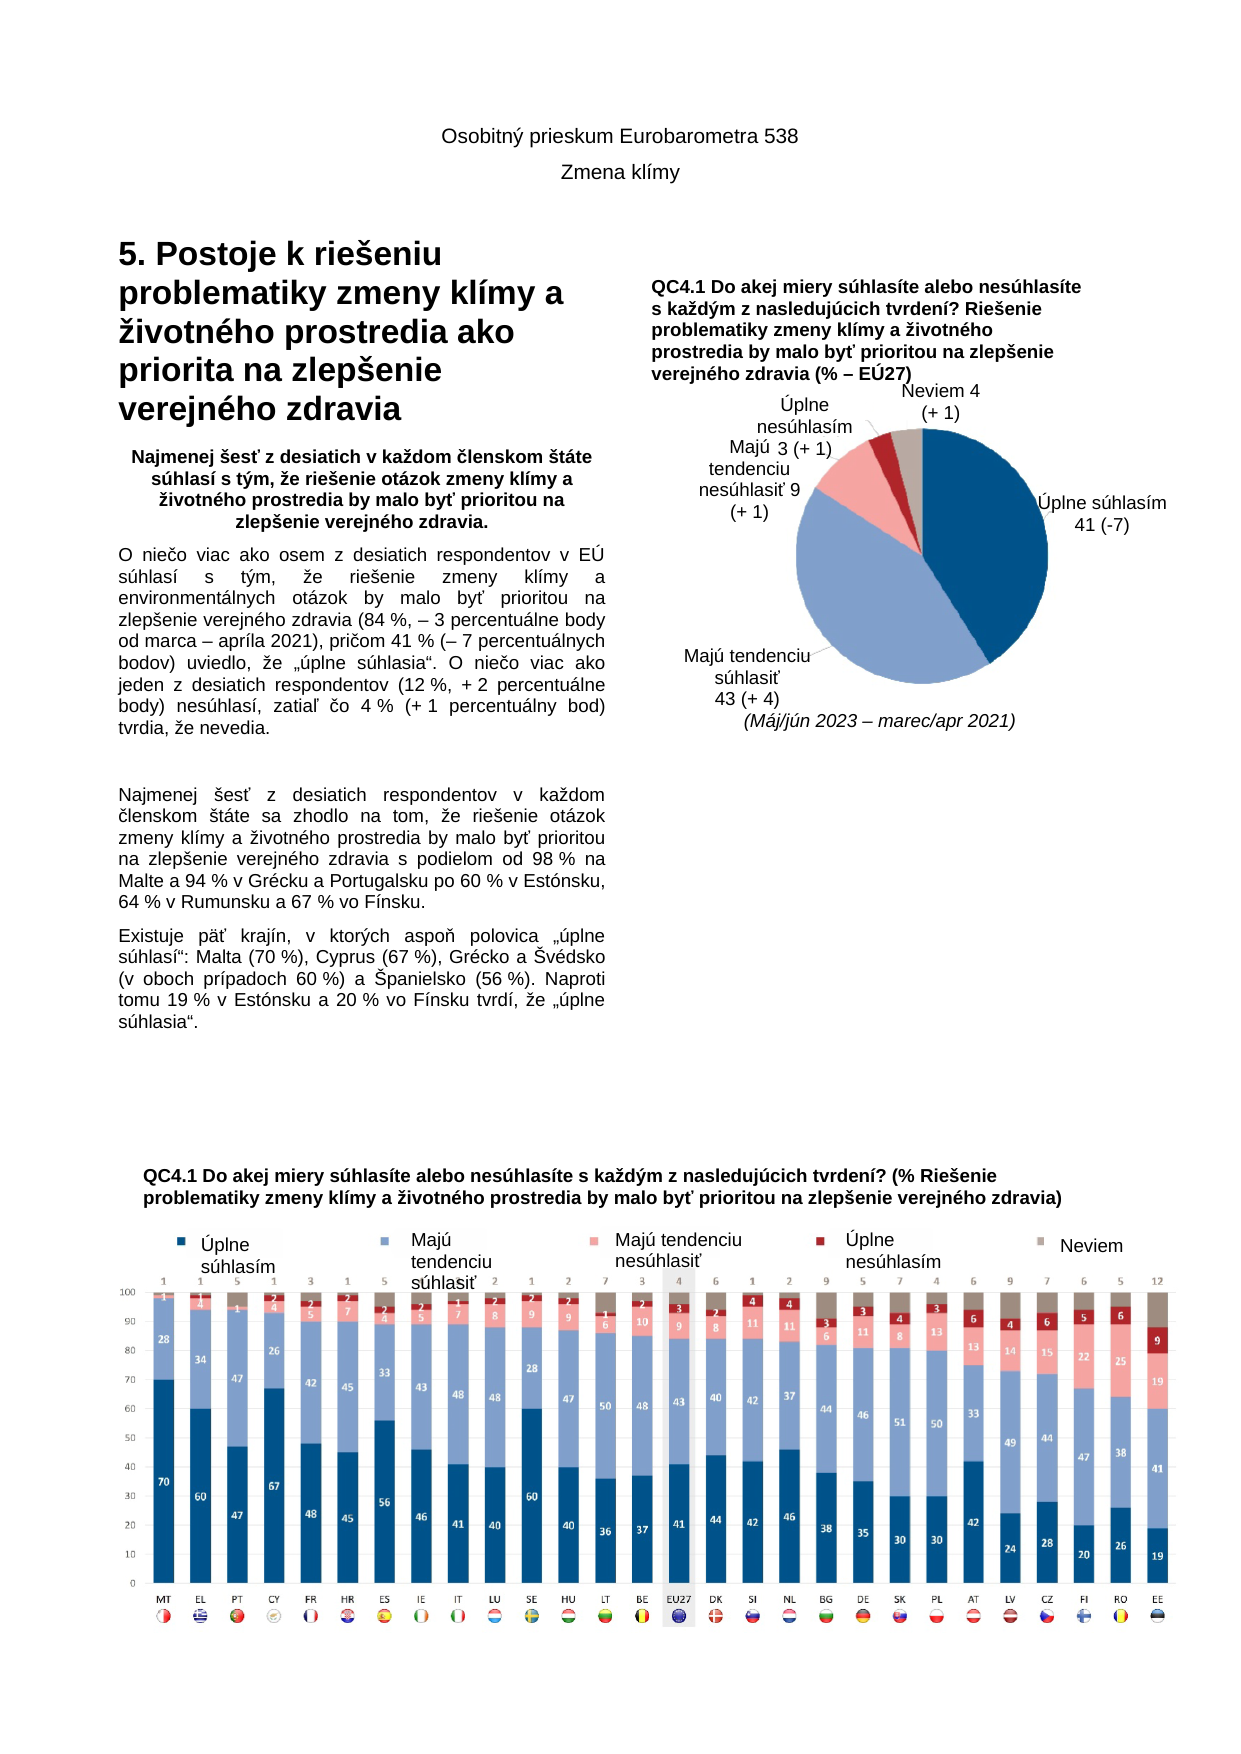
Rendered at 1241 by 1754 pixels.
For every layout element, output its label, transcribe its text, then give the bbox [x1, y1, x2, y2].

text Existuje päť krajín, v ktorých aspoň polovica „úplne súhlasí“: Malta (70 %), Cyprus (67 %), Grécko a Švédsko (v oboch prípadoch 60 %) a Španielsko (56 %). Naproti tomu 19 % v Estónsku a 20 % vo Fínsku tvrdí, že „úplne súhlasia“. [118, 924, 605, 1032]
picture [783, 402, 790, 410]
picture [110, 1263, 1179, 1635]
picture [163, 1217, 1044, 1258]
text Najmenej šesť z desiatich respondentov v každom členskom štáte sa zhodlo na tom, že riešenie otázok zmeny klímy a životného prostredia by malo byť prioritou na zlepšenie verejného zdravia s podielom od 98 % na Malte a 94 % v Grécku a Portugalsku po 60 % v Estónsku, 64 % v Rumunsku a 67 % vo Fínsku. [118, 783, 605, 913]
text Najmenej šesť z desiatich v každom členskom štáte súhlasí s tým, že riešenie otázok zmeny klímy a životného prostredia by malo byť prioritou na zlepšenie verejného zdravia. [118, 446, 605, 532]
text O niečo viac ako osem z desiatich respondentov v EÚ súhlasí s tým, že riešenie zmeny klímy a environmentálnych otázok by malo byť prioritou na zlepšenie verejného zdravia (84 %, – 3 percentuálne body od marca – apríla 2021), pričom 41 % (– 7 percentuálnych bodov) uviedlo, že „úplne súhlasia“. O niečo viac ako jeden z desiatich respondentov (12 %, + 2 percentuálne body) nesúhlasí, zatiaľ čo 4 % (+ 1 percentuálny bod) tvrdia, že nevedia. [118, 544, 605, 738]
subtitle 5. Postoje k riešeniu problematiky zmeny klímy a životného prostredia ako priorita na zlepšenie verejného zdravia [118, 234, 605, 427]
picture [779, 402, 1062, 694]
